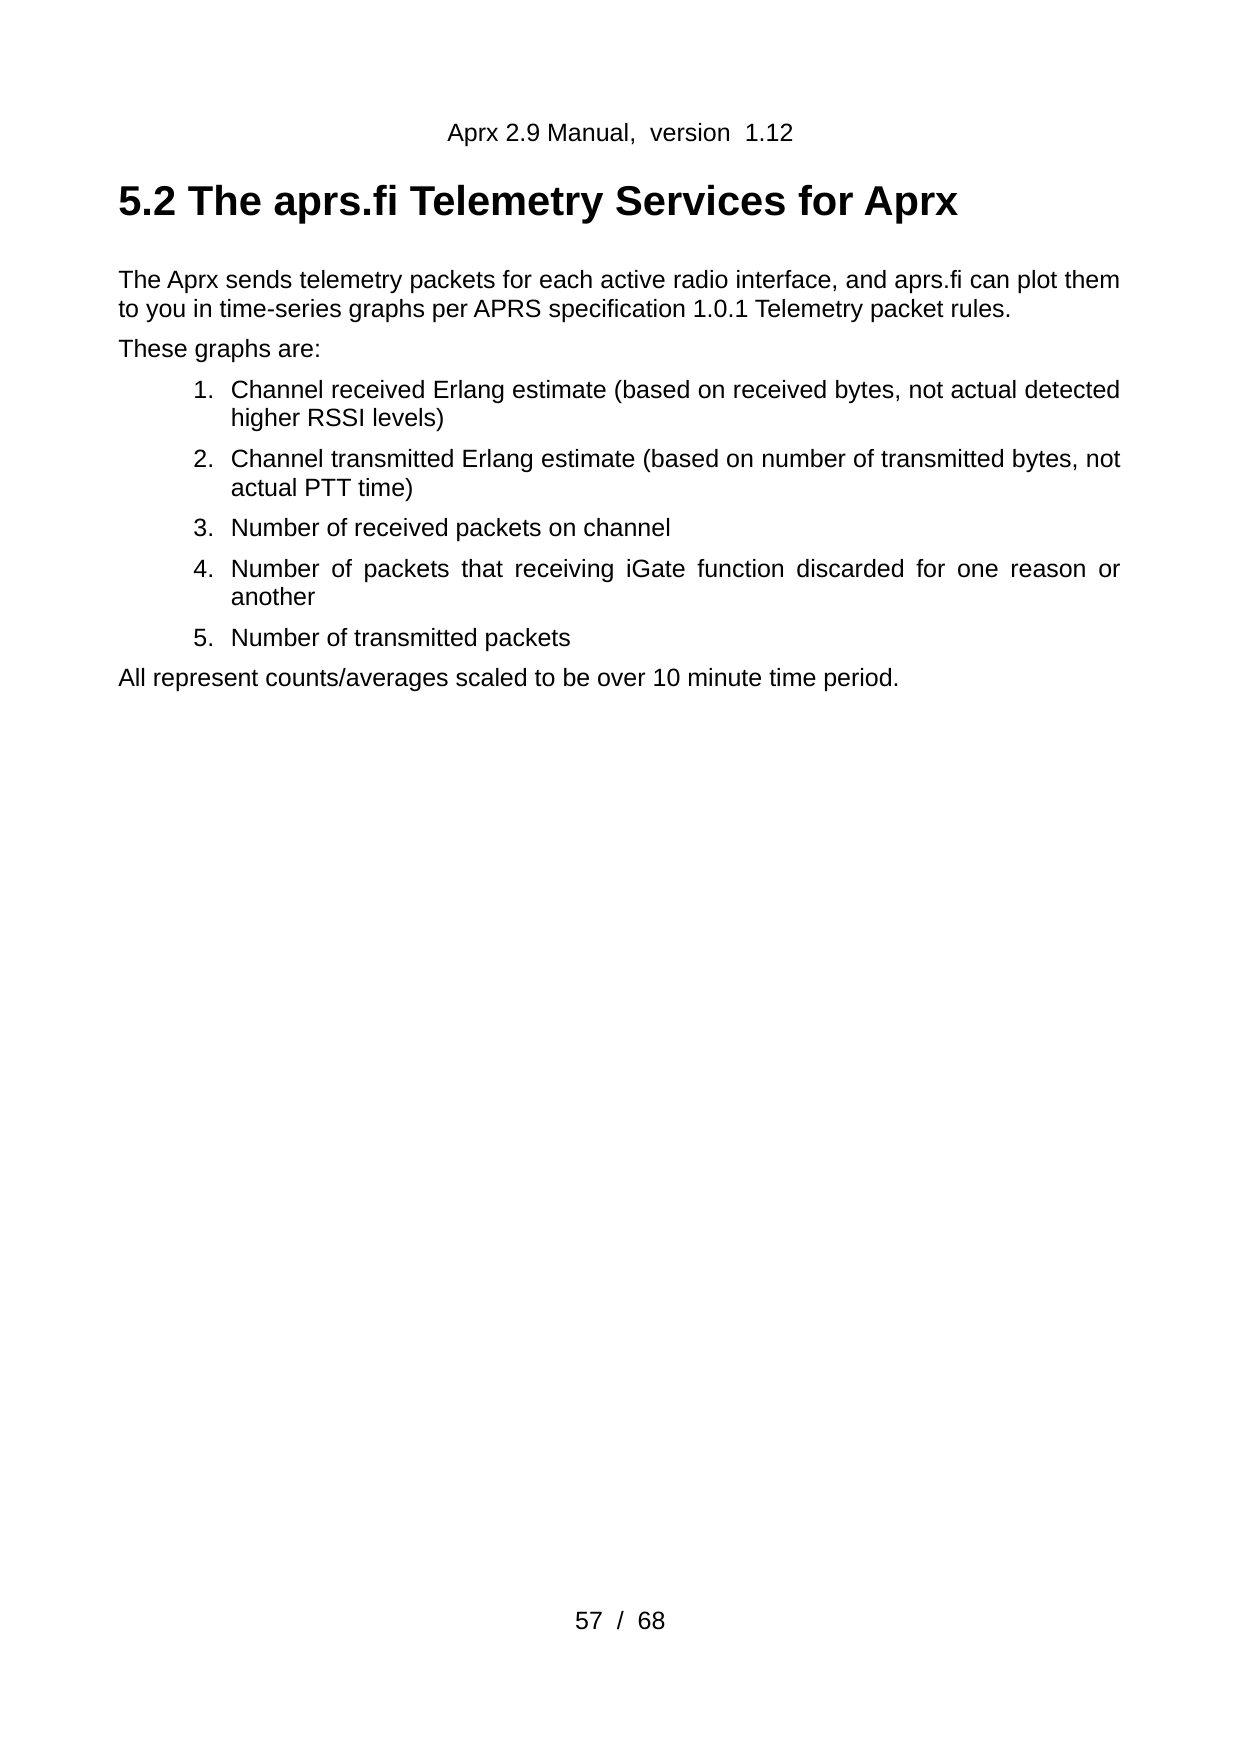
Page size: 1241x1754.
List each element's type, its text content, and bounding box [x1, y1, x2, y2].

text The Aprx sends telemetry packets for each active radio interface, and aprs.fi can plot them to you in time-series graphs per APRS specification 1.0.1 Telemetry packet rules. [118, 265, 1122, 322]
list Channel received Erlang estimate (based on received bytes, not actual detected higher RSSI levels) [193, 374, 1122, 432]
text All represent counts/averages scaled to be over 10 minute time period. [118, 663, 1122, 692]
subtitle The aprs.fi Telemetry Services for Aprx [118, 176, 1122, 224]
list Channel transmitted Erlang estimate (based on number of transmitted bytes, not actual PTT time) [193, 444, 1122, 501]
list Number of received packets on channel [193, 513, 1122, 542]
text These graphs are: [118, 334, 1122, 363]
list Number of transmitted packets [193, 623, 1122, 652]
list Number of packets that receiving iGate function discarded for one reason or another [193, 554, 1122, 611]
